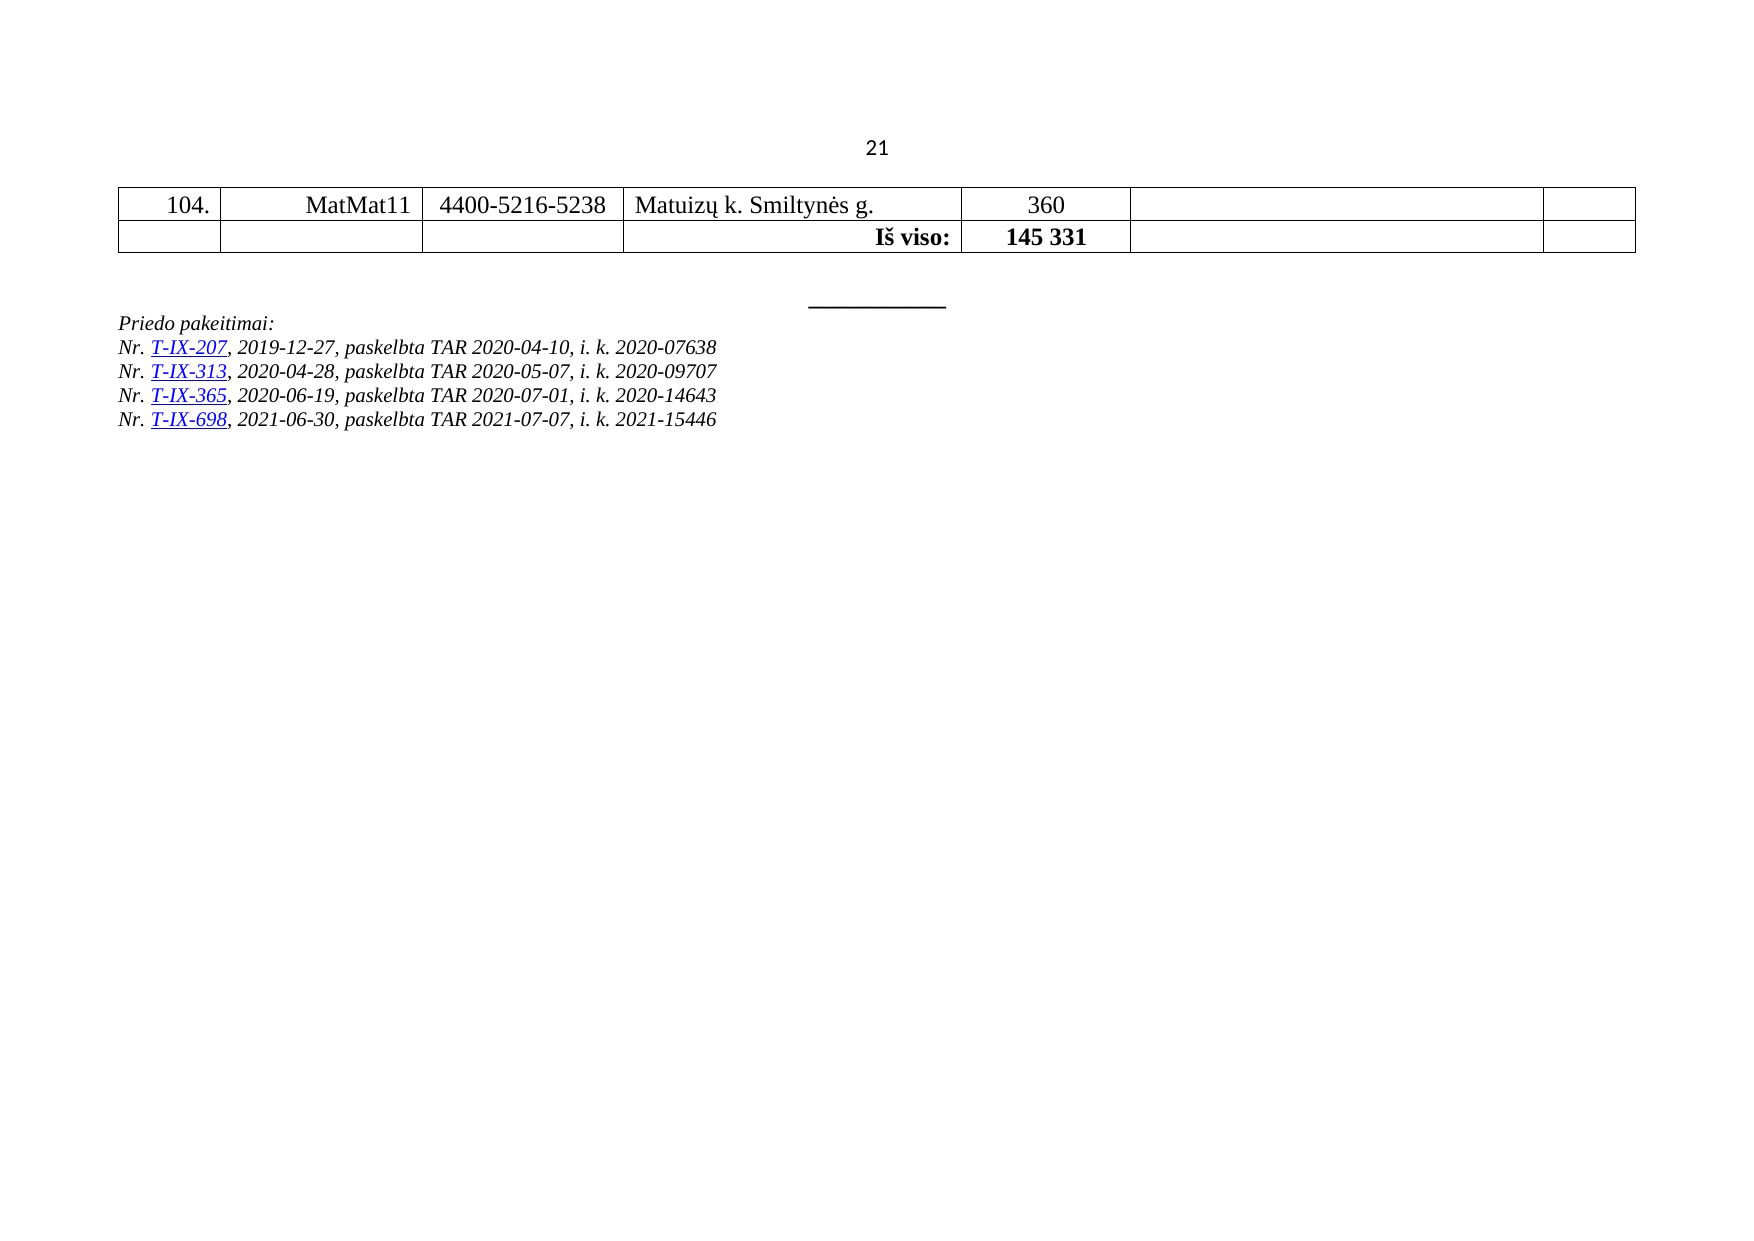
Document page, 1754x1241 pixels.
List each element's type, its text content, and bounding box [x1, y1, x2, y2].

table_cell [1544, 188, 1635, 220]
text Nr. T-IX-698, 2021-06-30, paskelbta TAR 2021-07-07, i. k. 2021-15446 [118, 407, 1636, 431]
table_cell Iš viso: [624, 221, 961, 252]
table_cell MatMat11 [221, 188, 422, 220]
text ___________ [118, 282, 1636, 311]
text Nr. T-IX-207, 2019-12-27, paskelbta TAR 2020-04-10, i. k. 2020-07638 [118, 335, 1636, 359]
table_cell [1131, 188, 1543, 220]
table_cell [221, 221, 422, 252]
table_cell 4400-5216-5238 [423, 188, 623, 220]
table_cell [423, 221, 623, 252]
table_cell [119, 221, 220, 252]
table_cell Matuizų k. Smiltynės g. [624, 188, 961, 220]
table_cell [1131, 221, 1543, 252]
table_cell 145 331 [962, 221, 1130, 252]
table_cell [1544, 221, 1635, 252]
table_cell 360 [962, 188, 1130, 220]
text Priedo pakeitimai: [118, 311, 1636, 335]
text Nr. T-IX-365, 2020-06-19, paskelbta TAR 2020-07-01, i. k. 2020-14643 [118, 383, 1636, 407]
text Nr. T-IX-313, 2020-04-28, paskelbta TAR 2020-05-07, i. k. 2020-09707 [118, 359, 1636, 383]
table_cell 104. [119, 188, 220, 220]
